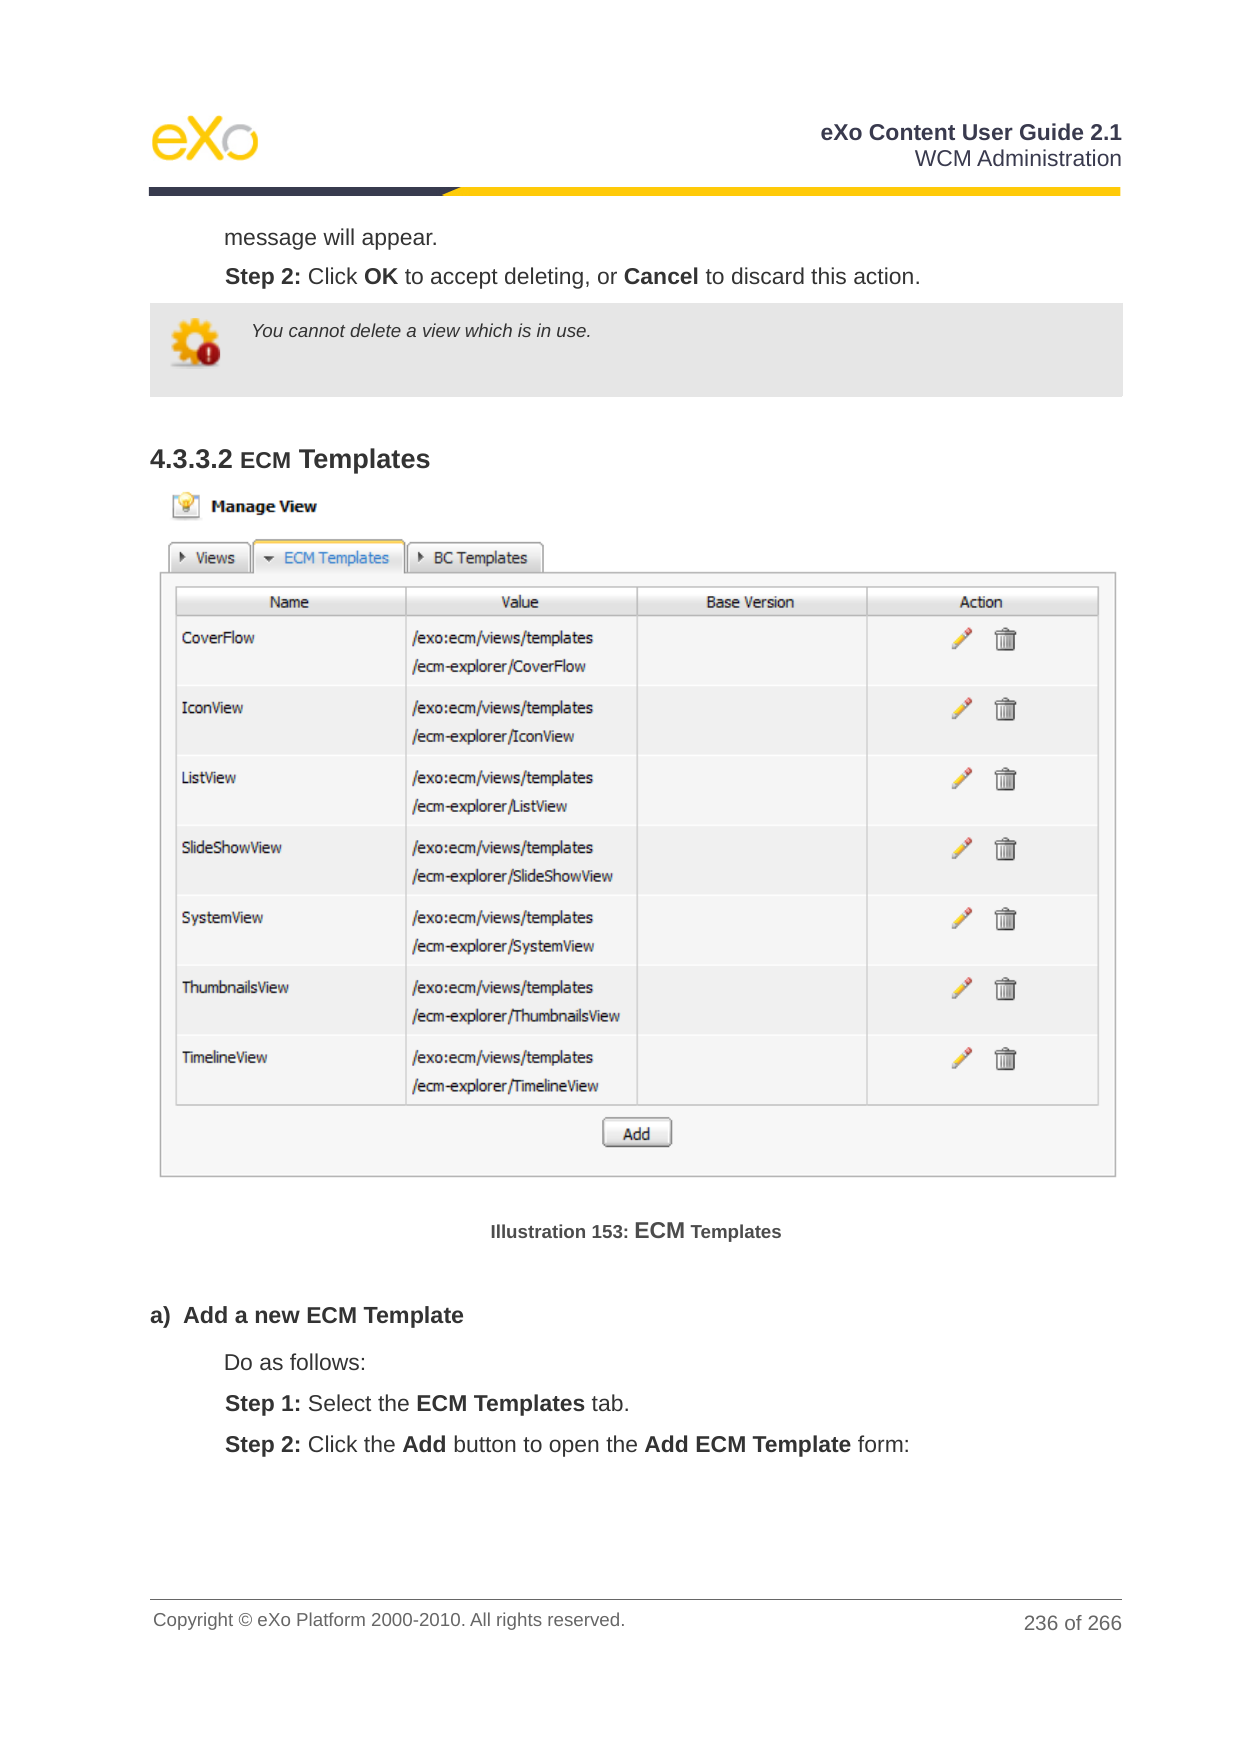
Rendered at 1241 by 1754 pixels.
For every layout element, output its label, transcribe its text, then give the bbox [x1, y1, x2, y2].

list Step 1: Select the ECM Templates tab. [187, 1390, 1122, 1416]
text message will appear. [224, 223, 1122, 250]
subtitle Add a new ECM Template [150, 1302, 1122, 1328]
table_header [151, 304, 245, 396]
text Do as follows: [223, 1348, 1122, 1375]
picture [170, 318, 220, 369]
subtitle ECM Templates [150, 443, 1122, 474]
list Step 2: Click the Add button to open the Add ECM Template form: [187, 1431, 1122, 1458]
picture [152, 115, 259, 161]
picture [150, 488, 1122, 1183]
text Illustration 157: ECM Templates [151, 1183, 1121, 1243]
table_header You cannot delete a view which is in use. [246, 304, 1122, 396]
picture [148, 187, 1121, 196]
list Step 2: Click OK to accept deleting, or Cancel to discard this action. [187, 263, 1122, 289]
